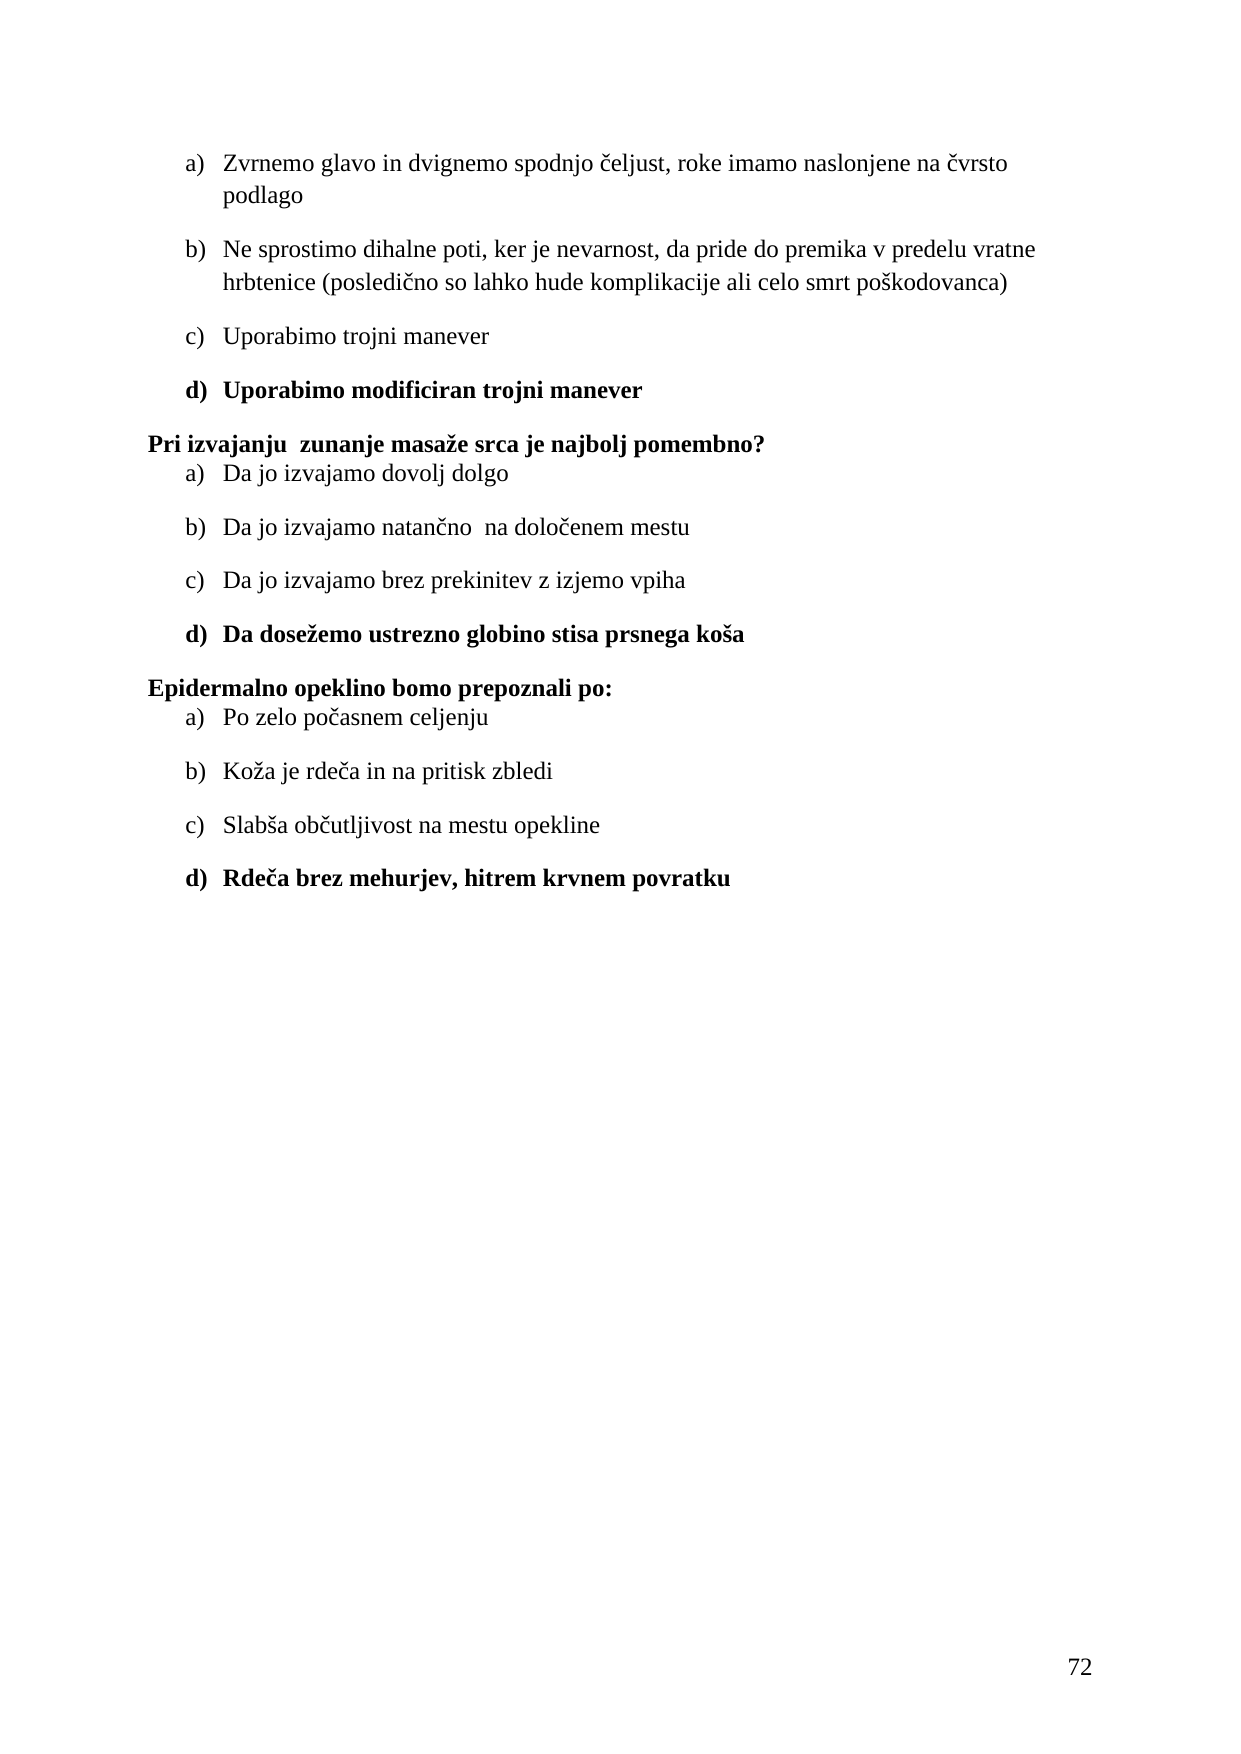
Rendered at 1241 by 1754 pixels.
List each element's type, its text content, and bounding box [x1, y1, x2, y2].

list Ne sprostimo dihalne poti, ker je nevarnost, da pride do premika v predelu vratne hrbtenice (posledično so lahko hude komplikacije ali celo smrt poškodovanca) [185, 234, 1093, 296]
list Slabša občutljivost na mestu opekline [185, 810, 1093, 838]
list Da dosežemo ustrezno globino stisa prsnega koša [185, 619, 1093, 648]
list Uporabimo modificiran trojni manever [185, 375, 1093, 404]
text Pri izvajanju zunanje masaže srca je najbolj pomembno? [148, 429, 1093, 458]
list Da jo izvajamo brez prekinitev z izjemo vpiha [185, 566, 1093, 594]
list Rdeča brez mehurjev, hitrem krvnem povratku [185, 863, 1093, 892]
text Epidermalno opeklino bomo prepoznali po: [148, 673, 1093, 702]
list Da jo izvajamo natančno na določenem mestu [185, 512, 1093, 540]
list Po zelo počasnem celjenju [185, 702, 1093, 731]
list Koža je rdeča in na pritisk zbledi [185, 756, 1093, 784]
list Da jo izvajamo dovolj dolgo [185, 458, 1093, 487]
list Zvrnemo glavo in dvignemo spodnjo čeljust, roke imamo naslonjene na čvrsto podlago [185, 148, 1093, 209]
list Uporabimo trojni manever [185, 321, 1093, 350]
